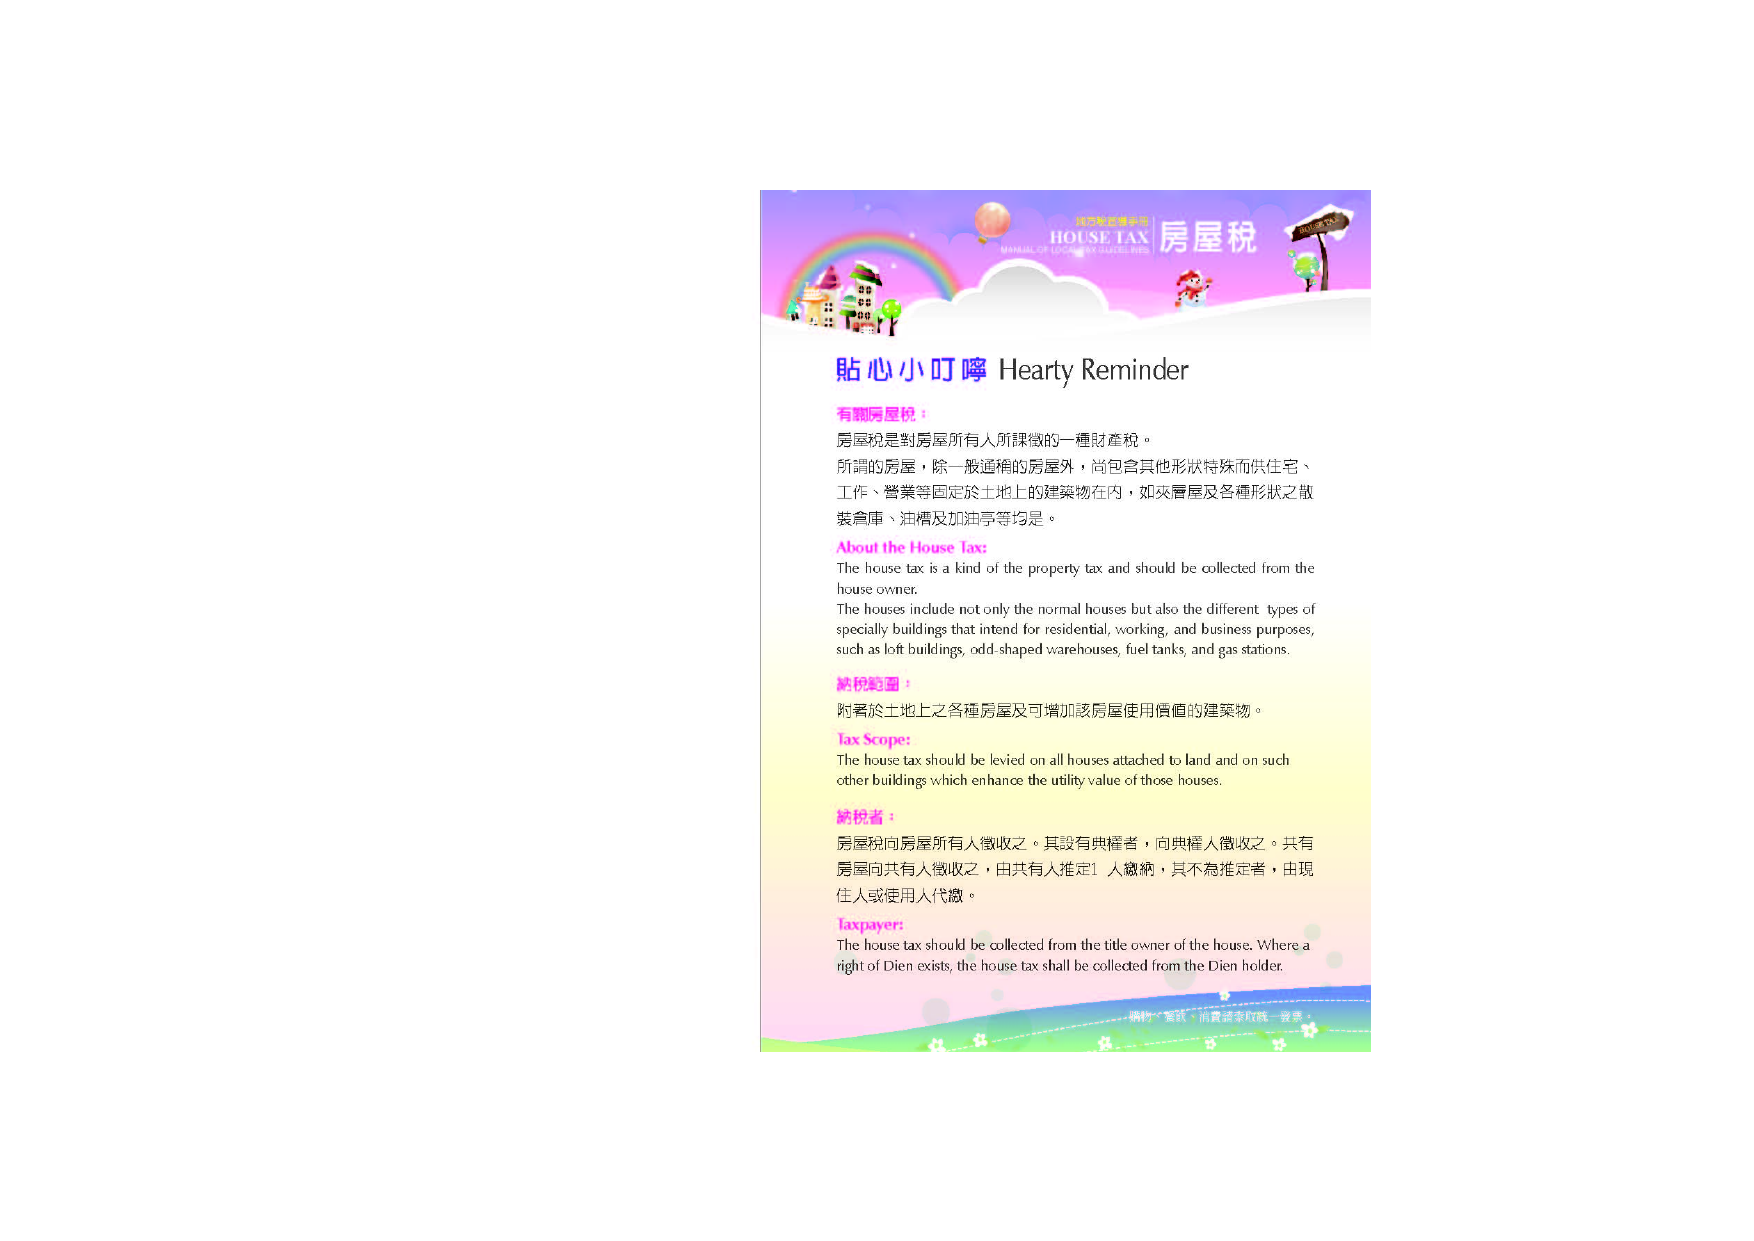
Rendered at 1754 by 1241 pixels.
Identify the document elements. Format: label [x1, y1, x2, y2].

picture [151, 190, 1371, 1052]
